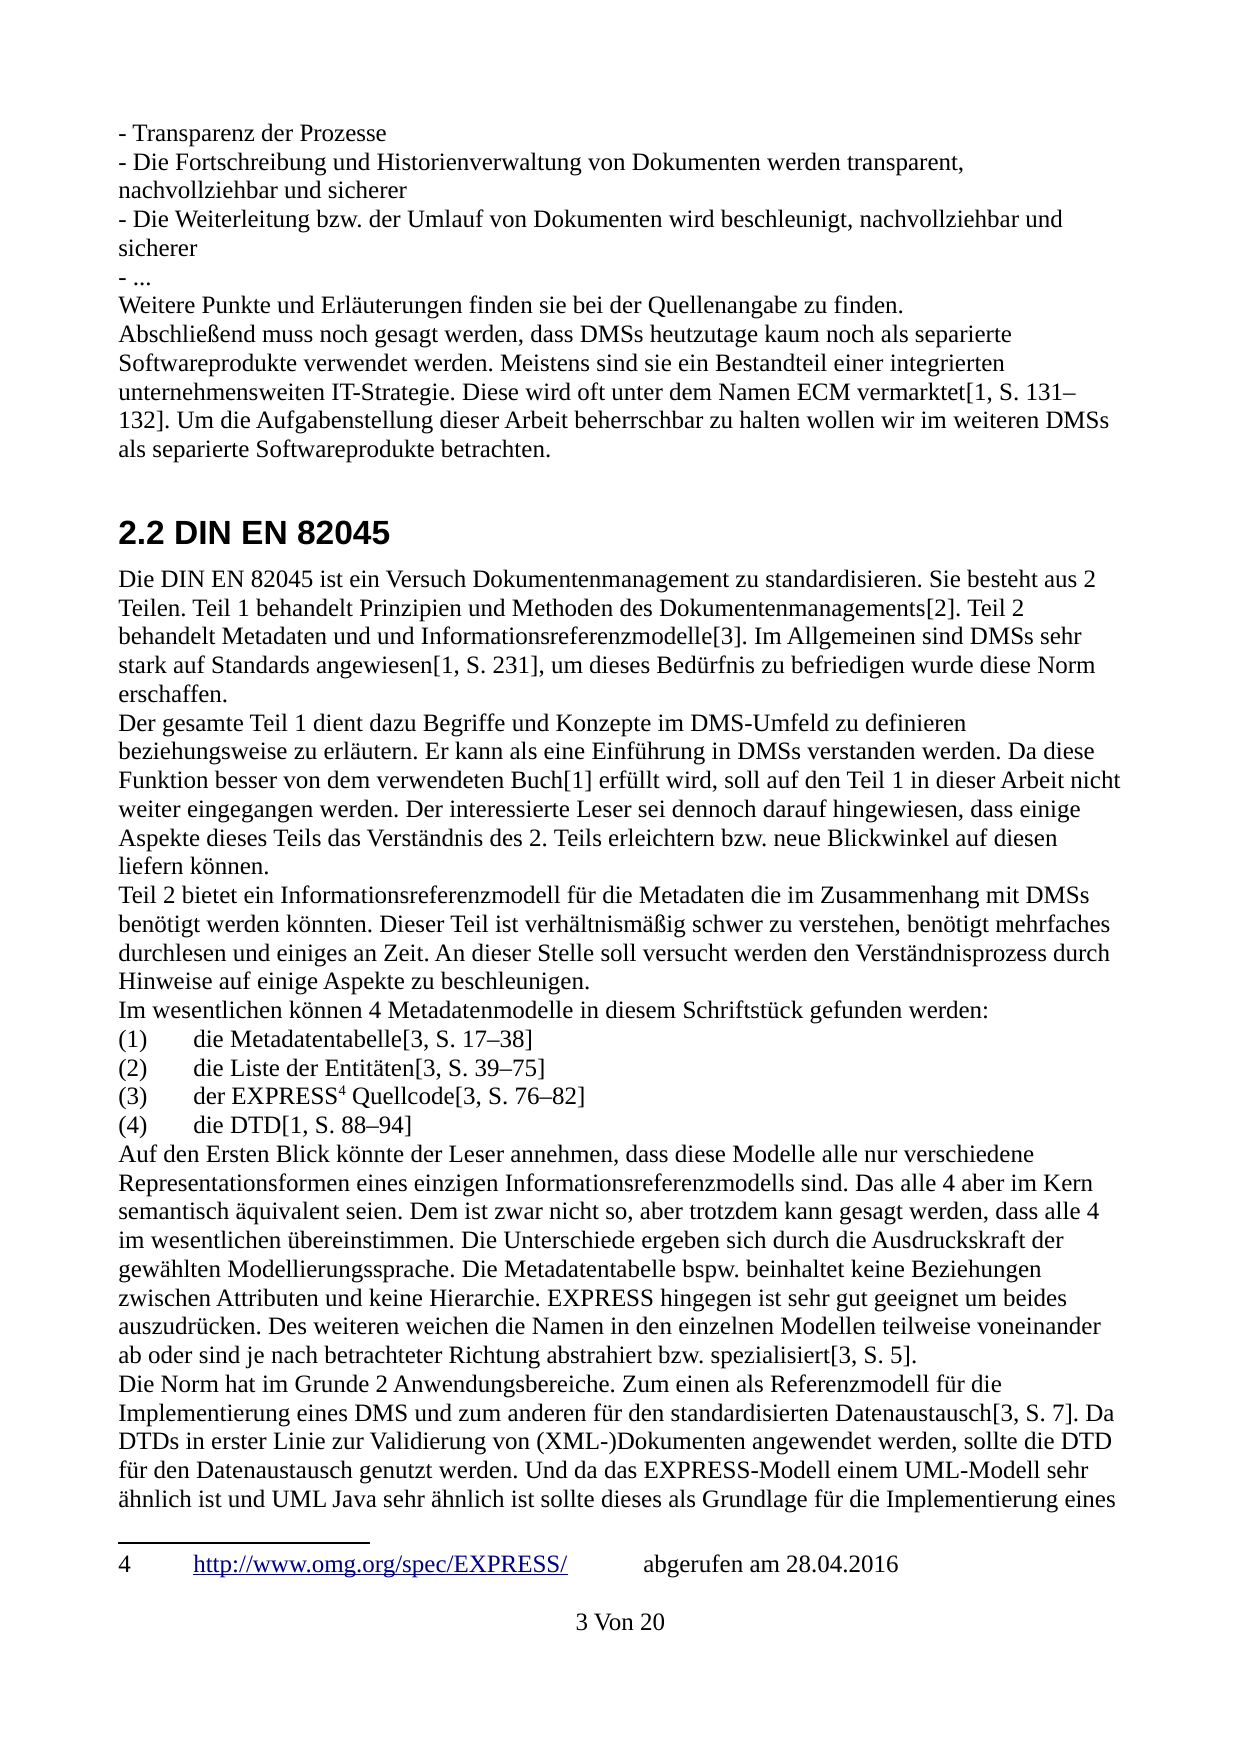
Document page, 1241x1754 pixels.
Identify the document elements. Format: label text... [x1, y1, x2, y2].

text - Transparenz der Prozesse [118, 118, 1122, 147]
text Abschließend muss noch gesagt werden, dass DMSs heutzutage kaum noch als separierte Softwareprodukte verwendet werden. Meistens sind sie ein Bestandteil einer integrierten unternehmensweiten IT-Strategie. Diese wird oft unter dem Namen ECM vermarktet[1, S. 131–132]. Um die Aufgabenstellung dieser Arbeit beherrschbar zu halten wollen wir im weiteren DMSs als separierte Softwareprodukte betrachten. [118, 319, 1122, 463]
text (4) die DTD[1, S. 88–94] [118, 1110, 1122, 1139]
subtitle 2.2 DIN EN 82045 [118, 513, 1122, 551]
text - ... [118, 262, 1122, 291]
text Teil 2 bietet ein Informationsreferenzmodell für die Metadaten die im Zusammenhang mit DMSs benötigt werden könnten. Dieser Teil ist verhältnismäßig schwer zu verstehen, benötigt mehrfaches durchlesen und einiges an Zeit. An dieser Stelle soll versucht werden den Verständnisprozess durch Hinweise auf einige Aspekte zu beschleunigen. [118, 880, 1122, 995]
text - Die Weiterleitung bzw. der Umlauf von Dokumenten wird beschleunigt, nachvollziehbar und sicherer [118, 204, 1122, 262]
text Im wesentlichen können 4 Metadatenmodelle in diesem Schriftstück gefunden werden: [118, 995, 1122, 1024]
text Die Norm hat im Grunde 2 Anwendungsbereiche. Zum einen als Referenzmodell für die Implementierung eines DMS und zum anderen für den standardisierten Datenaustausch[3, S. 7]. Da DTDs in erster Linie zur Validierung von (XML-)Dokumenten angewendet werden, sollte die DTD für den Datenaustausch genutzt werden. Und da das EXPRESS-Modell einem UML-Modell sehr ähnlich ist und UML Java sehr ähnlich ist sollte dieses als Grundlage für die Implementierung eines [118, 1369, 1122, 1513]
text Der gesamte Teil 1 dient dazu Begriffe und Konzepte im DMS-Umfeld zu definieren beziehungsweise zu erläutern. Er kann als eine Einführung in DMSs verstanden werden. Da diese Funktion besser von dem verwendeten Buch[1] erfüllt wird, soll auf den Teil 1 in dieser Arbeit nicht weiter eingegangen werden. Der interessierte Leser sei dennoch darauf hingewiesen, dass einige Aspekte dieses Teils das Verständnis des 2. Teils erleichtern bzw. neue Blickwinkel auf diesen liefern können. [118, 708, 1122, 880]
text Die DIN EN 82045 ist ein Versuch Dokumentenmanagement zu standardisieren. Sie besteht aus 2 Teilen. Teil 1 behandelt Prinzipien und Methoden des Dokumentenmanagements[2]. Teil 2 behandelt Metadaten und und Informationsreferenzmodelle[3]. Im Allgemeinen sind DMSs sehr stark auf Standards angewiesen[1, S. 231], um dieses Bedürfnis zu befriedigen wurde diese Norm erschaffen. [118, 564, 1122, 708]
text Auf den Ersten Blick könnte der Leser annehmen, dass diese Modelle alle nur verschiedene Representationsformen eines einzigen Informationsreferenzmodells sind. Das alle 4 aber im Kern semantisch äquivalent seien. Dem ist zwar nicht so, aber trotzdem kann gesagt werden, dass alle 4 im wesentlichen übereinstimmen. Die Unterschiede ergeben sich durch die Ausdruckskraft der gewählten Modellierungssprache. Die Metadatentabelle bspw. beinhaltet keine Beziehungen zwischen Attributen und keine Hierarchie. EXPRESS hingegen ist sehr gut geeignet um beides auszudrücken. Des weiteren weichen die Namen in den einzelnen Modellen teilweise voneinander ab oder sind je nach betrachteter Richtung abstrahiert bzw. spezialisiert[3, S. 5]. [118, 1139, 1122, 1369]
text http://www.omg.org/spec/EXPRESS/ abgerufen am 28.04.2016 [118, 1549, 1122, 1578]
text (1) die Metadatentabelle[3, S. 17–38] [118, 1024, 1122, 1053]
text (3) der EXPRESS Quellcode[3, S. 76–82] [118, 1081, 1122, 1110]
text - Die Fortschreibung und Historienverwaltung von Dokumenten werden transparent, nachvollziehbar und sicherer [118, 147, 1122, 204]
text Weitere Punkte und Erläuterungen finden sie bei der Quellenangabe zu finden. [118, 291, 1122, 319]
text (2) die Liste der Entitäten[3, S. 39–75] [118, 1053, 1122, 1081]
